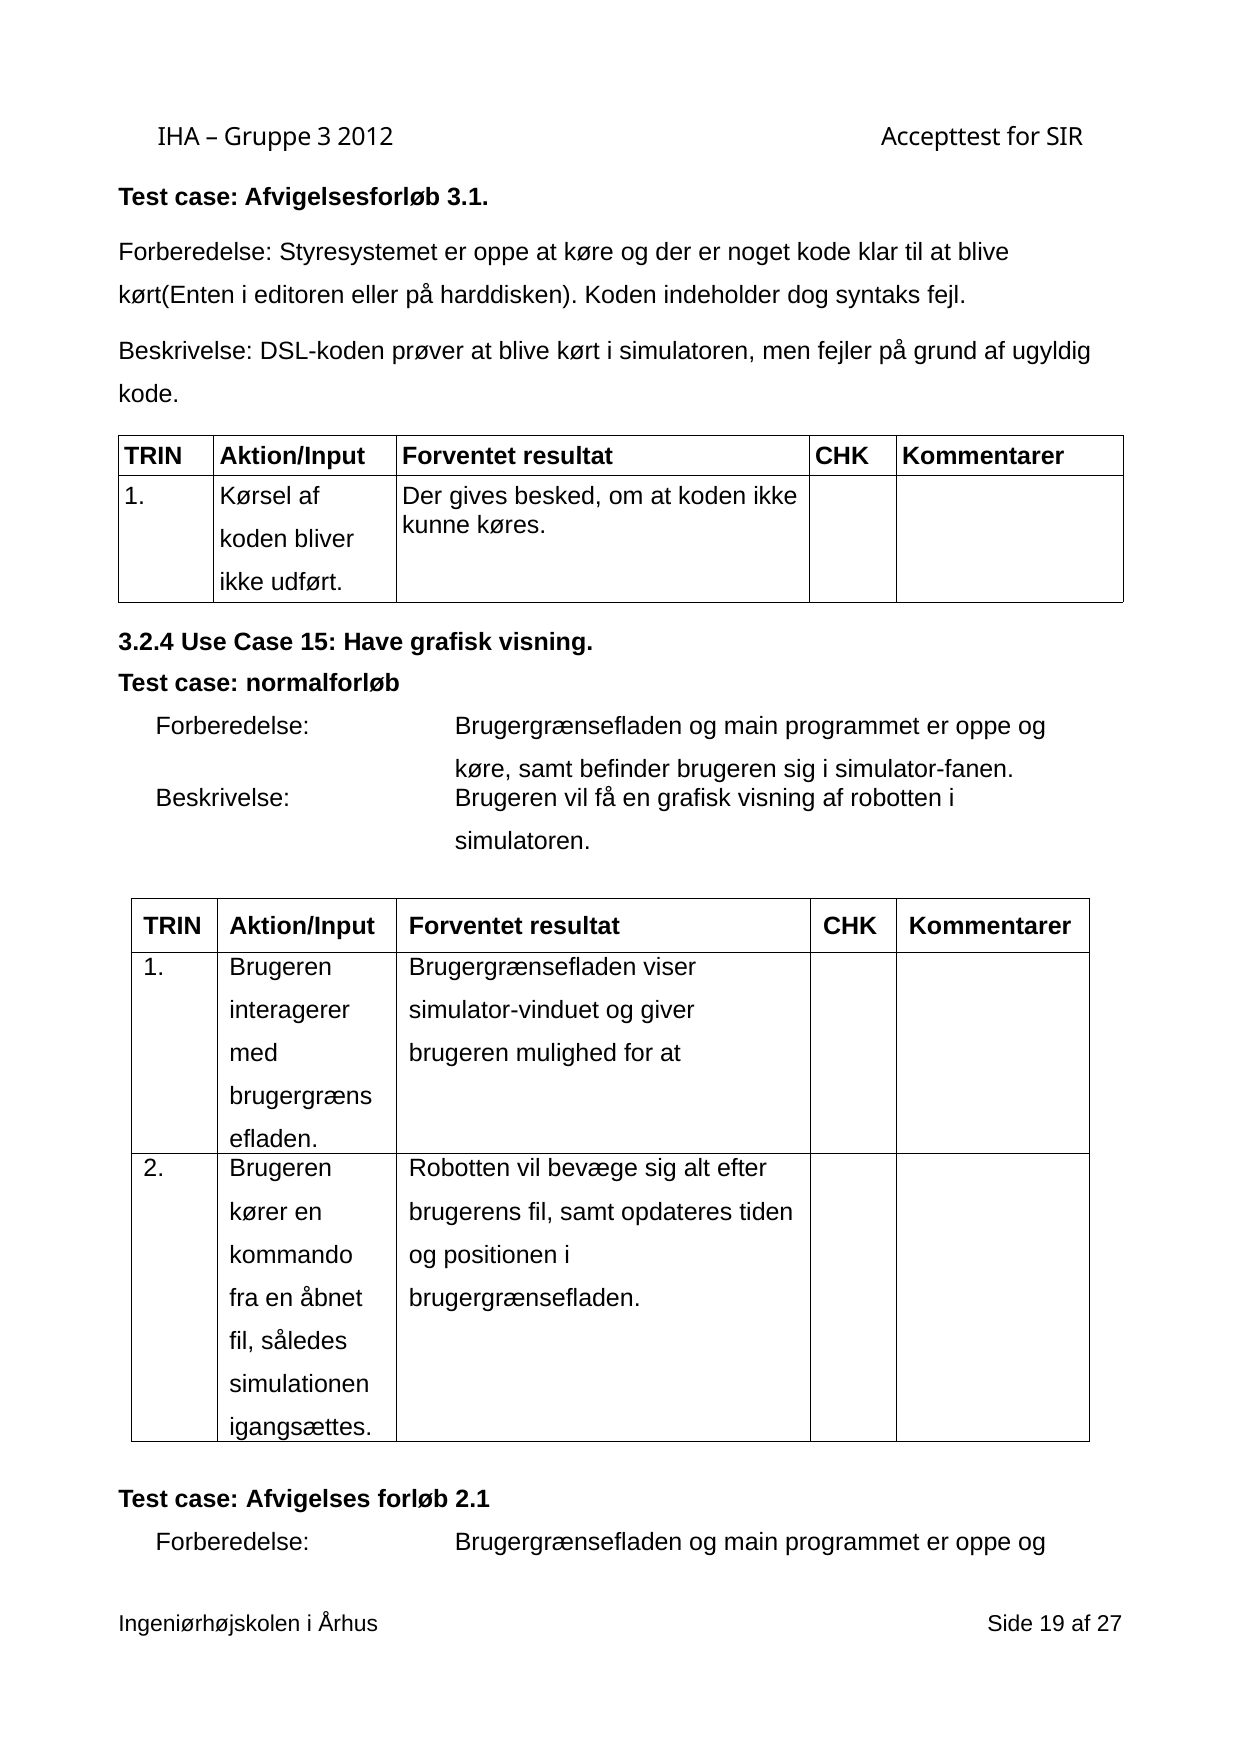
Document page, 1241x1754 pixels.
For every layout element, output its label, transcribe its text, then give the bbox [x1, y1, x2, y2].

table_header Forberedelse: [144, 1527, 443, 1556]
table_header Forberedelse: [144, 711, 443, 783]
table_cell Brugeren vil få en grafisk visning af robotten i simulatoren. [443, 783, 1089, 855]
table_cell Beskrivelse: [144, 783, 443, 855]
table_cell Brugeren interagerer med brugergrænsefladen. [218, 953, 396, 1153]
table_cell [897, 953, 1089, 1153]
table_cell [897, 476, 1123, 602]
table_header TRIN [119, 436, 213, 475]
table_cell 1. [119, 476, 213, 602]
table_header Forventet resultat [397, 436, 809, 475]
table_cell [811, 953, 896, 1153]
text Beskrivelse: DSL-koden prøver at blive kørt i simulatoren, men fejler på grund af ugyldig kode. [118, 336, 1122, 408]
text Test case: normalforløb [118, 668, 1122, 697]
table_cell Brugergrænsefladen viser simulator-vinduet og giver brugeren mulighed for at [397, 953, 810, 1153]
table_cell [132, 953, 217, 1153]
table_cell [897, 1154, 1089, 1441]
table_header CHK [811, 899, 896, 952]
table_header Aktion/Input [218, 899, 396, 952]
subtitle 3.2.4 Use Case 15: Have grafisk visning. [118, 627, 1122, 656]
table_cell Kørsel af koden bliver ikke udført. [214, 476, 396, 602]
table_cell Der gives besked, om at koden ikke kunne køres. [397, 476, 809, 602]
table_header CHK [810, 436, 896, 475]
table_header Kommentarer [897, 436, 1123, 475]
table_cell [132, 1154, 217, 1441]
table_header Aktion/Input [214, 436, 396, 475]
table_header Brugergrænsefladen og main programmet er oppe og køre, samt befinder brugeren sig i simulator-fanen. [443, 711, 1089, 783]
table_cell Robotten vil bevæge sig alt efter brugerens fil, samt opdateres tiden og positionen i brugergrænsefladen. [397, 1154, 810, 1441]
text Forberedelse: Styresystemet er oppe at køre og der er noget kode klar til at blive kørt(Enten i editoren eller på harddisken). Koden indeholder dog syntaks fejl. [118, 237, 1122, 309]
table_header TRIN [132, 899, 217, 952]
table_cell [810, 476, 896, 602]
table_cell Brugeren kører en kommando fra en åbnet fil, således simulationen igangsættes. [218, 1154, 396, 1441]
table_header Forventet resultat [397, 899, 810, 952]
table_cell [811, 1154, 896, 1441]
text Test case: Afvigelses forløb 2.1 [118, 1484, 1122, 1513]
text Test case: Afvigelsesforløb 3.1. [118, 182, 1122, 210]
table_header Kommentarer [897, 899, 1089, 952]
table_header Brugergrænsefladen og main programmet er oppe og [443, 1527, 1089, 1556]
